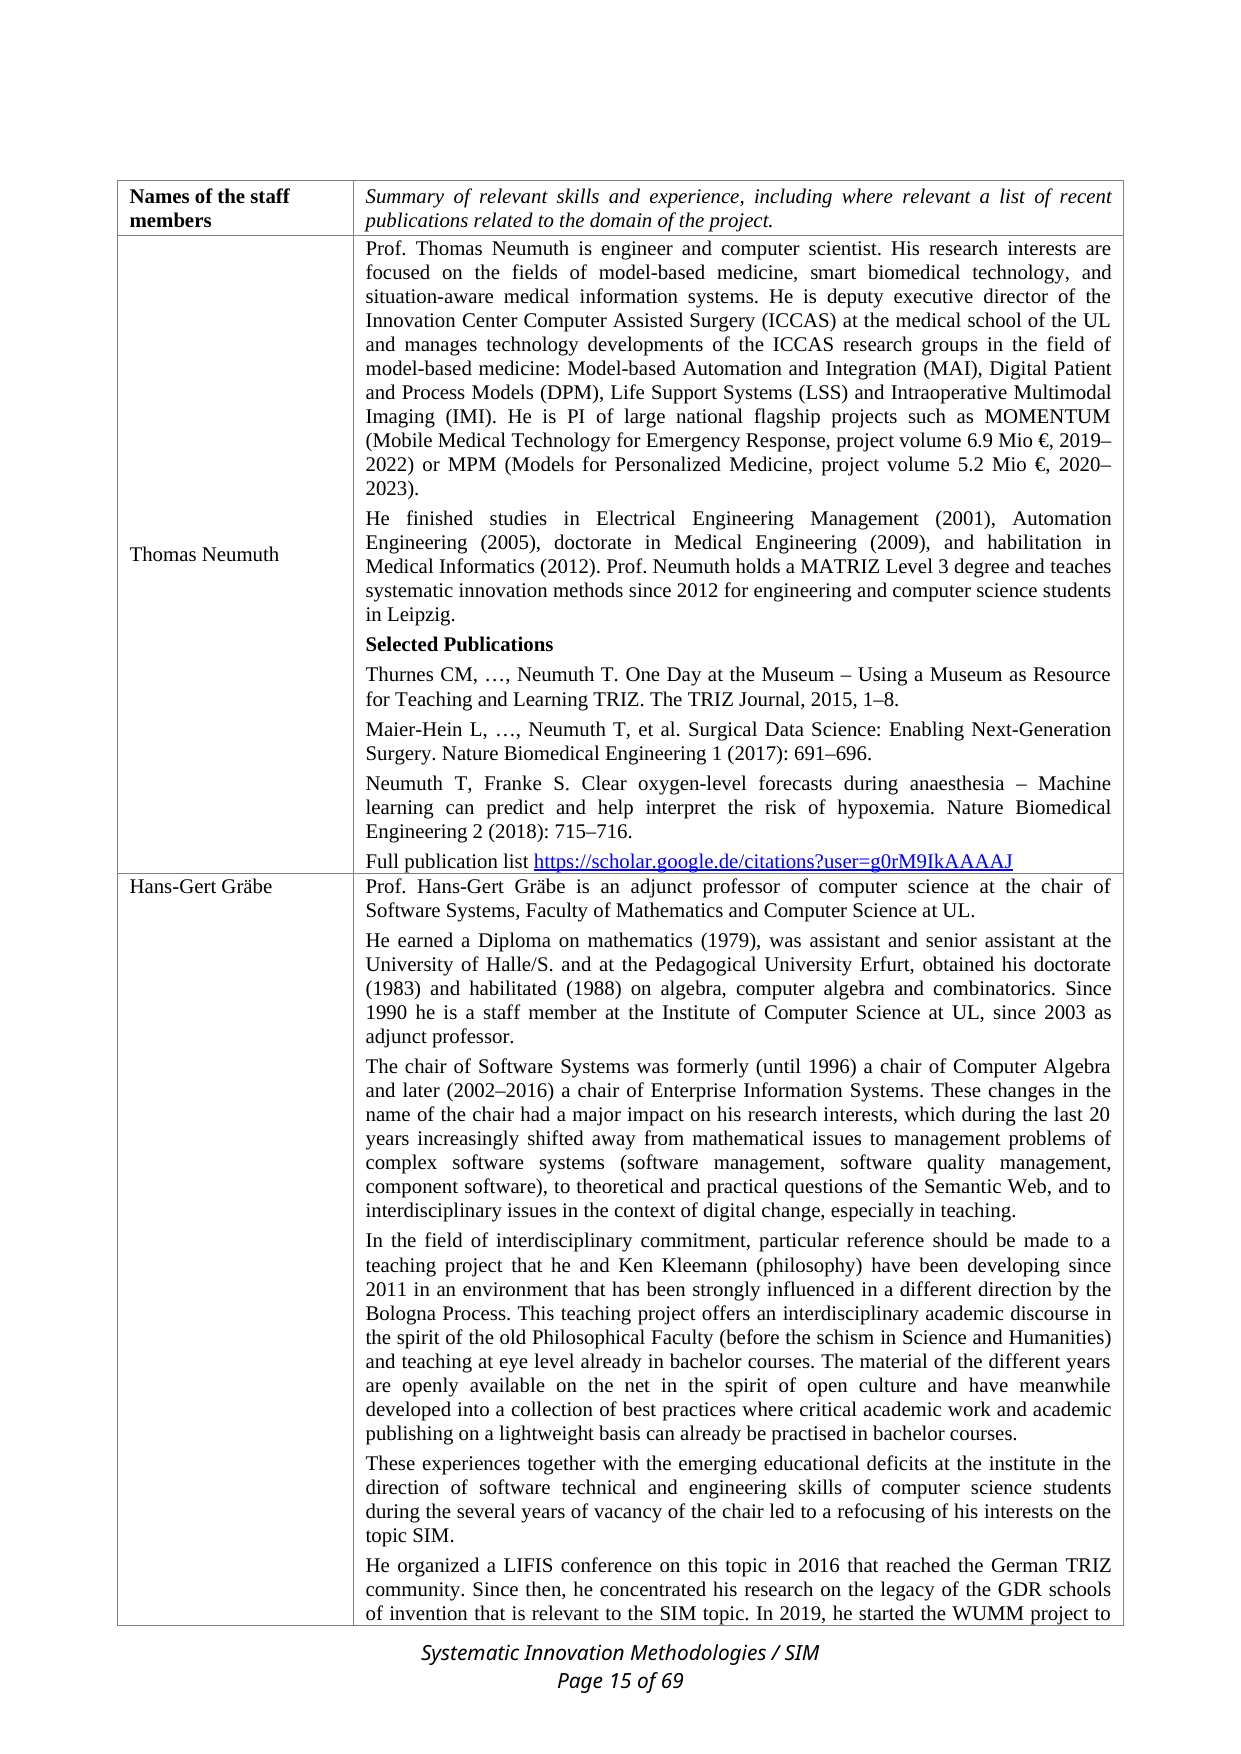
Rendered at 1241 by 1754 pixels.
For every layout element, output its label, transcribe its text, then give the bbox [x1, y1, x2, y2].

table_cell Prof. Thomas Neumuth is engineer and computer scientist. His research interests are focused on the fields of model-based medicine, smart biomedical technology, and situation-aware medical information systems. He is deputy executive director of the Innovation Center Computer Assisted Surgery (ICCAS) at the medical school of the UL and manages technology developments of the ICCAS research groups in the field of model-based medicine: Model-based Automation and Integration (MAI), Digital Patient and Process Models (DPM), Life Support Systems (LSS) and Intraoperative Multimodal Imaging (IMI). He is PI of large national flagship projects such as MOMENTUM (Mobile Medical Technology for Emergency Response, project volume 6.9 Mio €, 2019–2022) or MPM (Models for Personalized Medicine, project volume 5.2 Mio €, 2020–2023). He finished studies in Electrical Engineering Management (2001), Automation Engineering (2005), doctorate in Medical Engineering (2009), and habilitation in Medical Informatics (2012). Prof. Neumuth holds a MATRIZ Level 3 degree and teaches systematic innovation methods since 2012 for engineering and computer science students in Leipzig. Selected Publications Thurnes CM, …, Neumuth T. One Day at the Museum – Using a Museum as Resource for Teaching and Learning TRIZ. The TRIZ Journal, 2015, 1–8. Maier-Hein L, …, Neumuth T, et al. Surgical Data Science: Enabling Next-Generation Surgery. Nature Biomedical Engineering 1 (2017): 691–696. Neumuth T, Franke S. Clear oxygen-level forecasts during anaesthesia – Machine learning can predict and help interpret the risk of hypoxemia. Nature Biomedical Engineering 2 (2018): 715–716. Full publication list https://scholar.google.de/citations?user=g0rM9IkAAAAJ [354, 236, 1123, 873]
table_cell Prof. Hans-Gert Gräbe is an adjunct professor of computer science at the chair of Software Systems, Faculty of Mathematics and Computer Science at UL. He earned a Diploma on mathematics (1979), was assistant and senior assistant at the University of Halle/S. and at the Pedagogical University Erfurt, obtained his doctorate (1983) and habilitated (1988) on algebra, computer algebra and combinatorics. Since 1990 he is a staff member at the Institute of Computer Science at UL, since 2003 as adjunct professor. The chair of Software Systems was formerly (until 1996) a chair of Computer Algebra and later (2002–2016) a chair of Enterprise Information Systems. These changes in the name of the chair had a major impact on his research interests, which during the last 20 years increasingly shifted away from mathematical issues to management problems of complex software systems (software management, software quality management, component software), to theoretical and practical questions of the Semantic Web, and to interdisciplinary issues in the context of digital change, especially in teaching. In the field of interdisciplinary commitment, particular reference should be made to a teaching project that he and Ken Kleemann (philosophy) have been developing since 2011 in an environment that has been strongly influenced in a different direction by the Bologna Process. This teaching project offers an interdisciplinary academic discourse in the spirit of the old Philosophical Faculty (before the schism in Science and Humanities) and teaching at eye level already in bachelor courses. The material of the different years are openly available on the net in the spirit of open culture and have meanwhile developed into a collection of best practices where critical academic work and academic publishing on a lightweight basis can already be practised in bachelor courses. These experiences together with the emerging educational deficits at the institute in the direction of software technical and engineering skills of computer science students during the several years of vacancy of the chair led to a refocusing of his interests on the topic SIM. He organized a LIFIS conference on this topic in 2016 that reached the German TRIZ community. Since then, he concentrated his research on the legacy of the GDR schools of invention that is relevant to the SIM topic. In 2019, he started the WUMM project to [354, 874, 1123, 1625]
table_cell Thomas Neumuth [118, 236, 353, 873]
table_header Summary of relevant skills and experience, including where relevant a list of recent publications related to the domain of the project. [354, 181, 1123, 234]
table_header Names of the staff members [118, 181, 353, 234]
table_cell Hans-Gert Gräbe [118, 874, 353, 1625]
